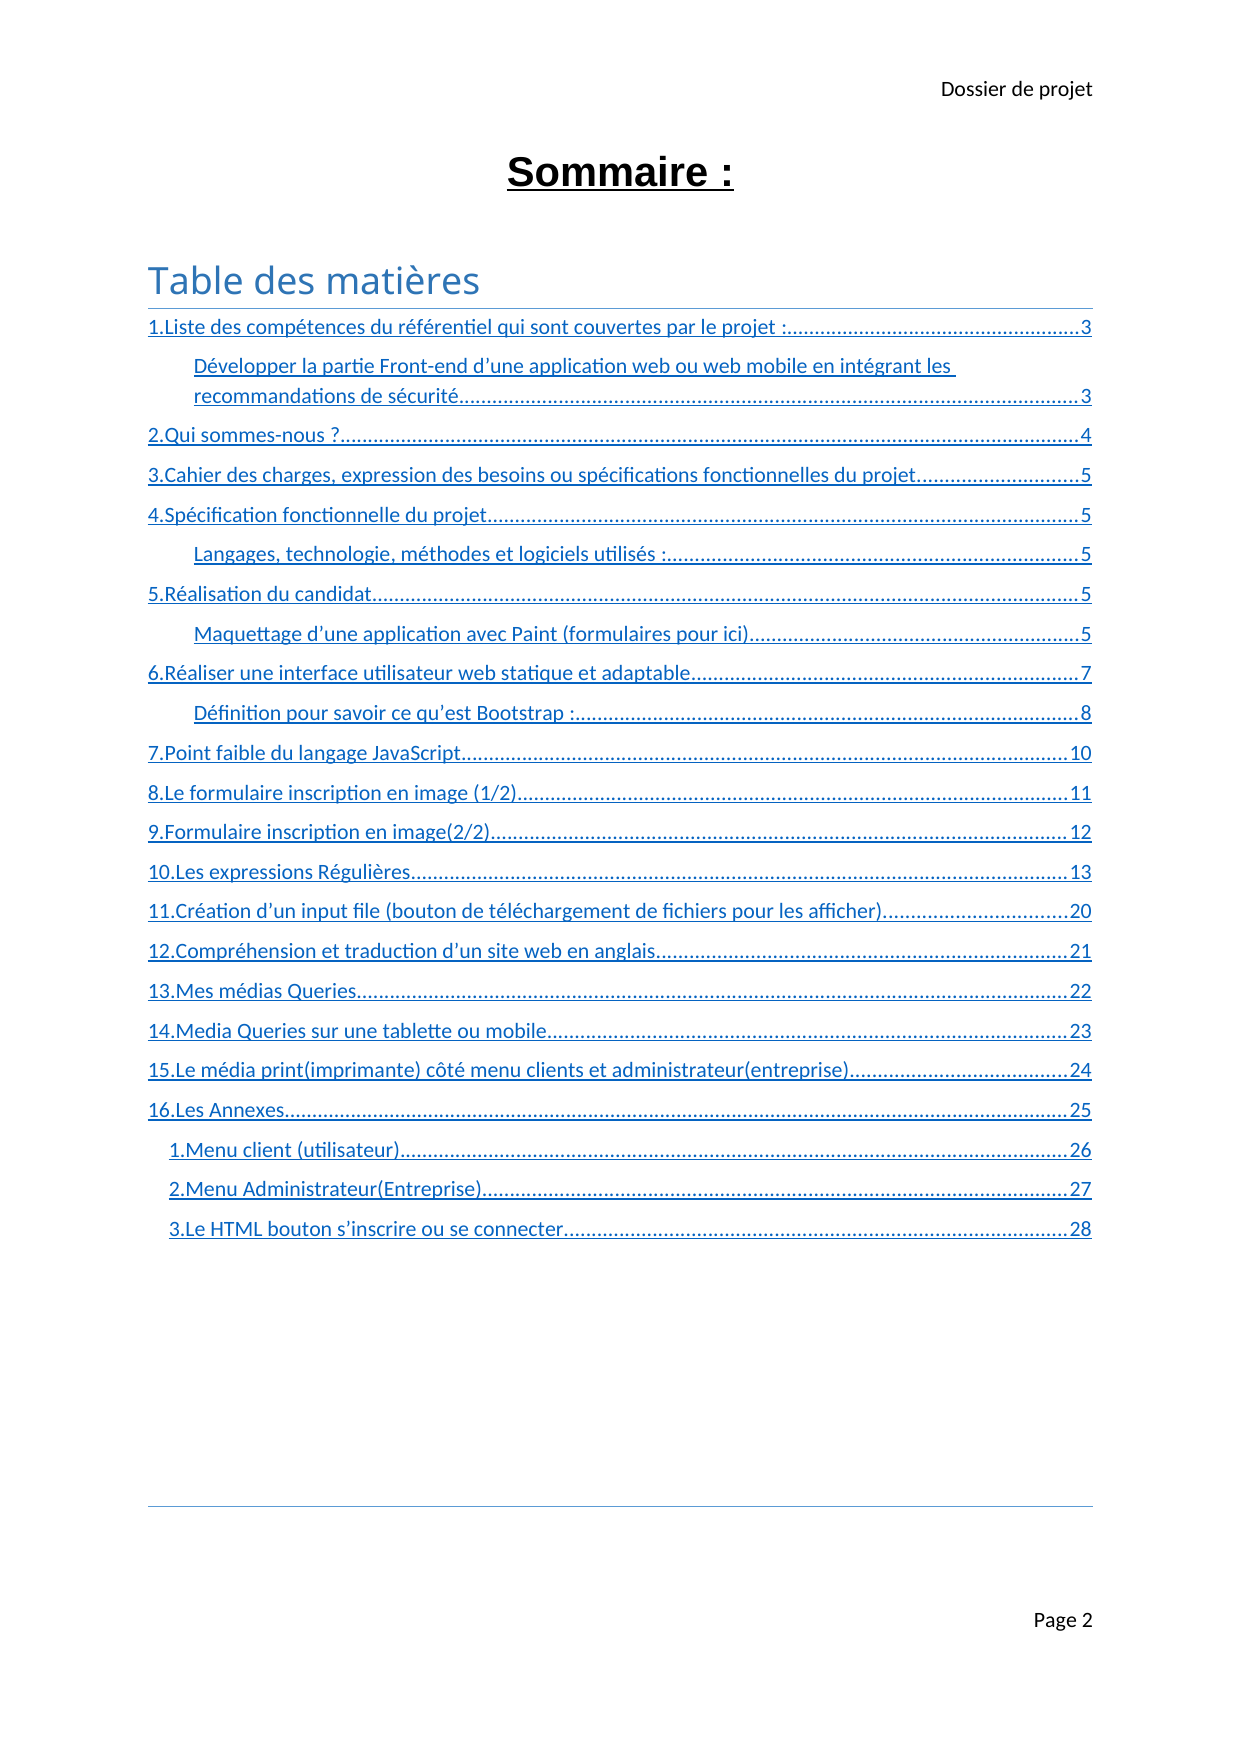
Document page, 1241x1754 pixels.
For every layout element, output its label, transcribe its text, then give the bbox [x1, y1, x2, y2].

text 9.Formulaire inscription en image(2/2) 12 [148, 818, 1093, 845]
text 2.Menu Administrateur(Entreprise) 27 [168, 1176, 1093, 1202]
text Définition pour savoir ce qu’est Bootstrap : 8 [193, 699, 1093, 726]
text 7. Point faible du langage JavaScript 10 [148, 739, 1093, 766]
text 1.Menu client (utilisateur). 26 [168, 1136, 1093, 1162]
text Maquettage d’une application avec Paint (formulaires pour ici) 5 [193, 620, 1093, 647]
text Développer la partie Front-end d’une application web ou web mobile en intégrant les recommandations de sécurité 3 [193, 352, 1093, 408]
text Table des matières [148, 254, 1093, 308]
text 5. Réalisation du candidat 5 [148, 580, 1093, 607]
text 8.Le formulaire inscription en image (1/2) 11 [148, 779, 1093, 805]
text 13.Mes médias Queries 22 [148, 977, 1093, 1004]
text 16.Les Annexes 25 [148, 1096, 1093, 1123]
text 3. Cahier des charges, expression des besoins ou spécifications fonctionnelles du projet. 5 [148, 461, 1093, 488]
text 2. Qui sommes-nous ? 4 [148, 421, 1093, 448]
text 1. Liste des compétences du référentiel qui sont couvertes par le projet : 3 [148, 313, 1093, 339]
text 4. Spécification fonctionnelle du projet 5 [148, 501, 1093, 527]
text 14.Media Queries sur une tablette ou mobile. 23 [148, 1017, 1093, 1043]
text Langages, technologie, méthodes et logiciels utilisés : 5 [193, 541, 1093, 567]
text 10.Les expressions Régulières 13 [148, 858, 1093, 885]
text 11.Création d’un input file (bouton de téléchargement de fichiers pour les afficher). 20 [148, 898, 1093, 924]
text 6. Réaliser une interface utilisateur web statique et adaptable 7 [148, 659, 1093, 686]
text 12.Compréhension et traduction d’un site web en anglais. 21 [148, 937, 1093, 964]
text 15.Le média print(imprimante) côté menu clients et administrateur(entreprise) 24 [148, 1056, 1093, 1083]
text Sommaire : [148, 148, 1093, 196]
text 3.Le HTML bouton s’inscrire ou se connecter. 28 [168, 1215, 1093, 1242]
